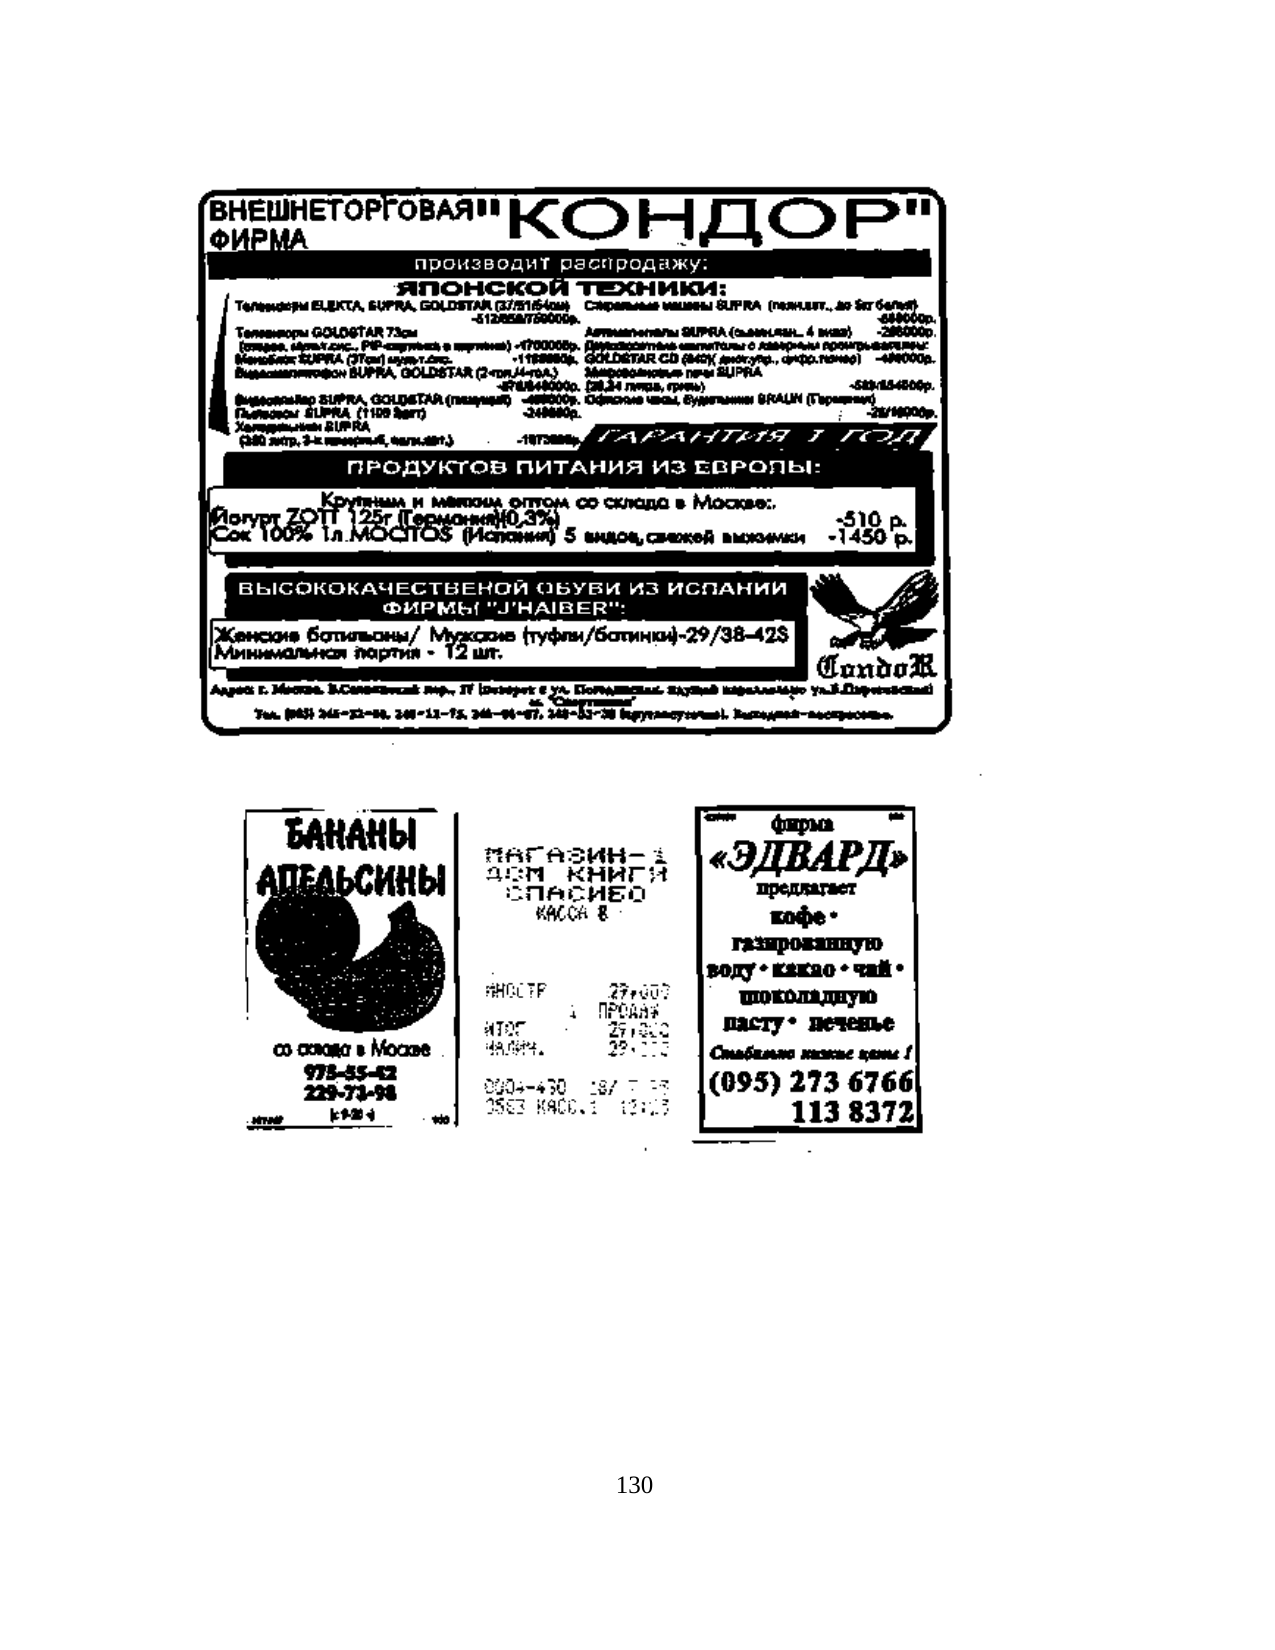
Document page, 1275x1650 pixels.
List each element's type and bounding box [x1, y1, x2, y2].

picture [150, 150, 1036, 1154]
